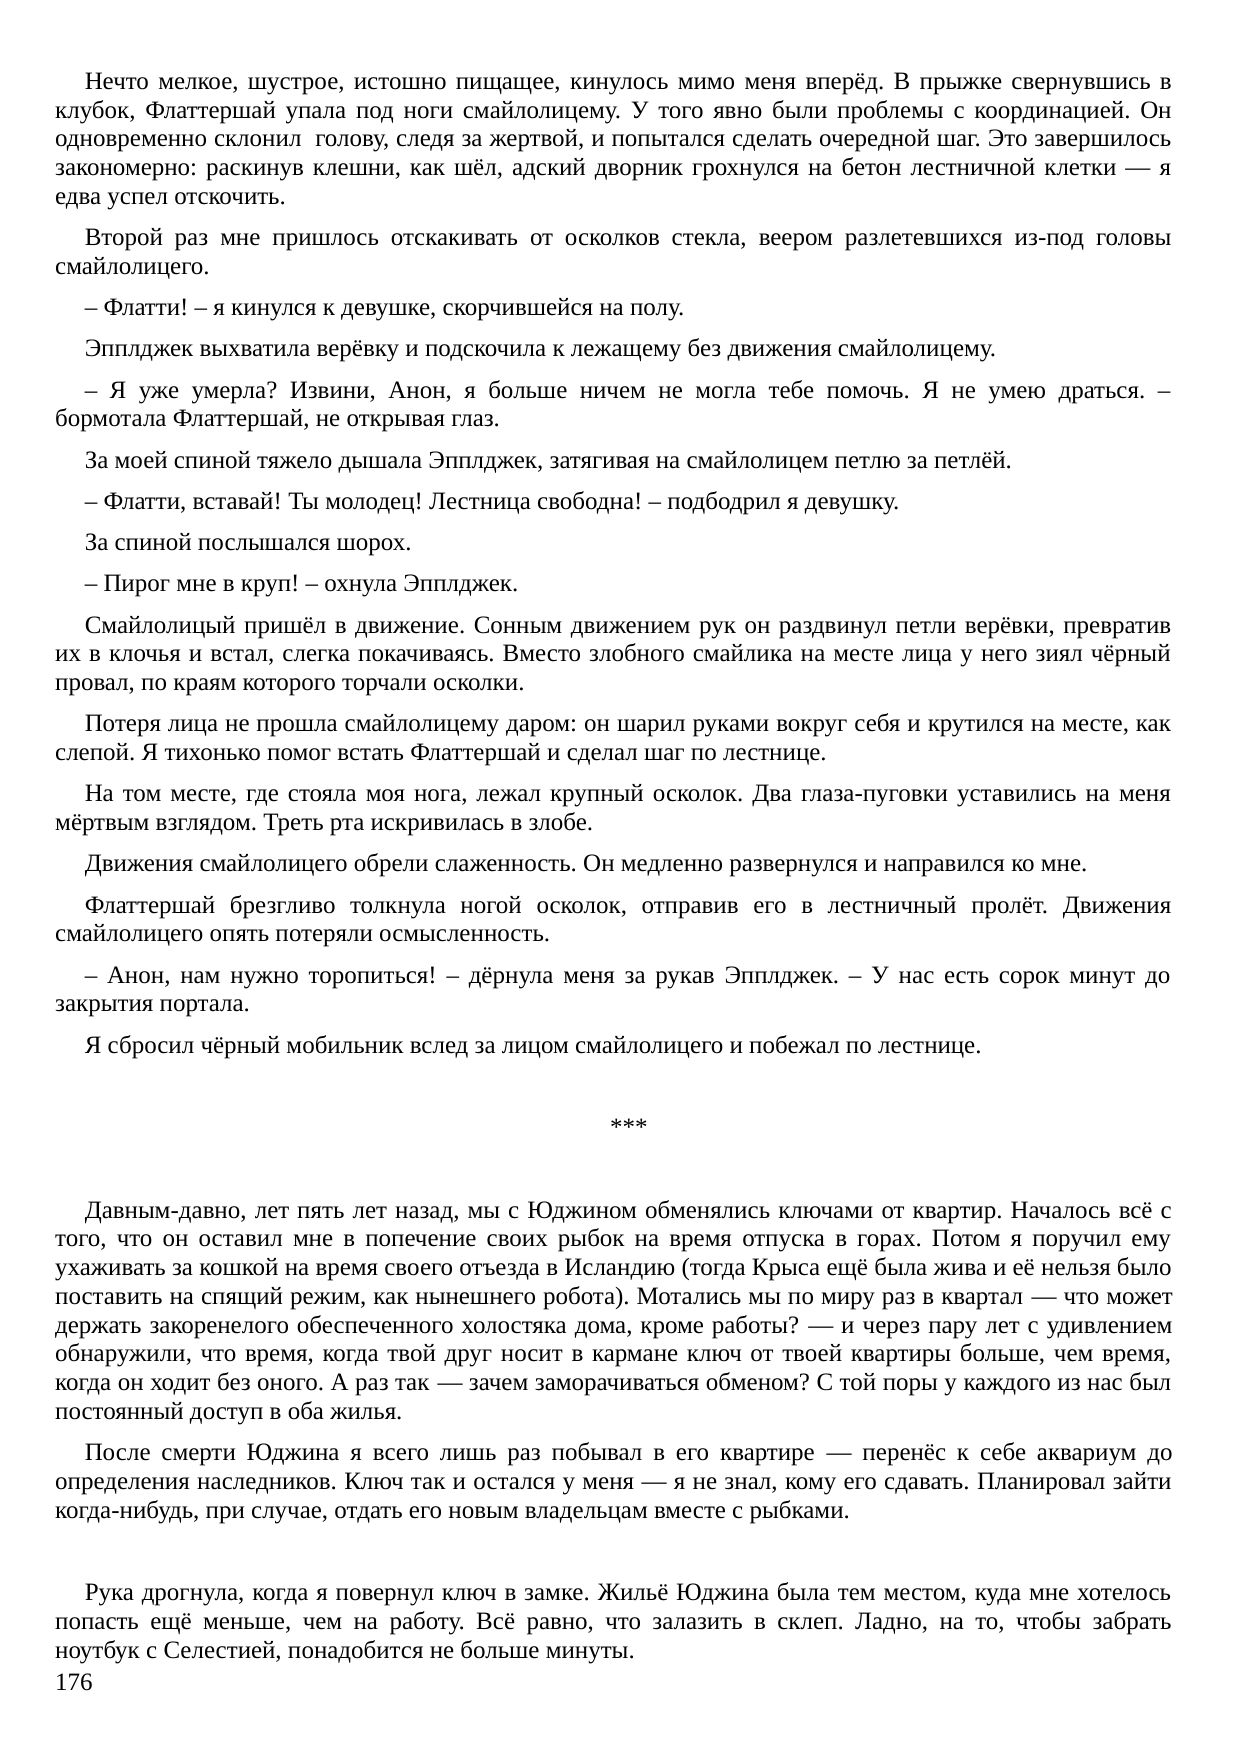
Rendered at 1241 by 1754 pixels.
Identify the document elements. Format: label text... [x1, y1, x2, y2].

text За спиной послышался шорох. [55, 527, 1173, 556]
text – Флатти! – я кинулся к девушке, скорчившейся на полу. [55, 292, 1173, 321]
text За моей спиной тяжело дышала Эпплджек, затягивая на смайлолицем петлю за петлёй. [55, 445, 1173, 473]
text Движения смайлолицего обрели слаженность. Он медленно развернулся и направился ко мне. [55, 848, 1173, 877]
text Смайлолицый пришёл в движение. Сонным движением рук он раздвинул петли верёвки, превратив их в клочья и встал, слегка покачиваясь. Вместо злобного смайлика на месте лица у него зиял чёрный провал, по краям которого торчали осколки. [55, 610, 1173, 696]
text Я сбросил чёрный мобильник вслед за лицом смайлолицего и побежал по лестнице. [55, 1030, 1173, 1058]
text Рука дрогнула, когда я повернул ключ в замке. Жильё Юджина была тем местом, куда мне хотелось попасть ещё меньше, чем на работу. Всё равно, что залазить в склеп. Ладно, на то, чтобы забрать ноутбук с Селестией, понадобится не больше минуты. [55, 1577, 1173, 1663]
text На том месте, где стояла моя нога, лежал крупный осколок. Два глаза-пуговки уставились на меня мёртвым взглядом. Треть рта искривилась в злобе. [55, 778, 1173, 836]
text *** [55, 1112, 1173, 1141]
text Эпплджек выхватила верёвку и подскочила к лежащему без движения смайлолицему. [55, 333, 1173, 362]
text Давным-давно, лет пять лет назад, мы с Юджином обменялись ключами от квартир. Началось всё с того, что он оставил мне в попечение своих рыбок на время отпуска в горах. Потом я поручил ему ухаживать за кошкой на время своего отъезда в Исландию (тогда Крыса ещё была жива и её нельзя было поставить на спящий режим, как нынешнего робота). Мотались мы по миру раз в квартал — что может держать закоренелого обеспеченного холостяка дома, кроме работы? — и через пару лет с удивлением обнаружили, что время, когда твой друг носит в кармане ключ от твоей квартиры больше, чем время, когда он ходит без оного. А раз так — зачем заморачиваться обменом? С той поры у каждого из нас был постоянный доступ в оба жилья. [55, 1195, 1173, 1425]
text – Анон, нам нужно торопиться! – дёрнула меня за рукав Эпплджек. – У нас есть сорок минут до закрытия портала. [55, 960, 1173, 1017]
text – Я уже умерла? Извини, Анон, я больше ничем не могла тебе помочь. Я не умею драться. – бормотала Флаттершай, не открывая глаз. [55, 375, 1173, 432]
text Нечто мелкое, шустрое, истошно пищащее, кинулось мимо меня вперёд. В прыжке свернувшись в клубок, Флаттершай упала под ноги смайлолицему. У того явно были проблемы с координацией. Он одновременно склонил голову, следя за жертвой, и попытался сделать очередной шаг. Это завершилось закономерно: раскинув клешни, как шёл, адский дворник грохнулся на бетон лестничной клетки — я едва успел отскочить. [55, 66, 1173, 210]
text После смерти Юджина я всего лишь раз побывал в его квартире — перенёс к себе аквариум до определения наследников. Ключ так и остался у меня — я не знал, кому его сдавать. Планировал зайти когда-нибудь, при случае, отдать его новым владельцам вместе с рыбками. [55, 1437, 1173, 1523]
text Флаттершай брезгливо толкнула ногой осколок, отправив его в лестничный пролёт. Движения смайлолицего опять потеряли осмысленность. [55, 890, 1173, 947]
text – Флатти, вставай! Ты молодец! Лестница свободна! – подбодрил я девушку. [55, 486, 1173, 515]
text Второй раз мне пришлось отскакивать от осколков стекла, веером разлетевшихся из-под головы смайлолицего. [55, 222, 1173, 280]
text Потеря лица не прошла смайлолицему даром: он шарил руками вокруг себя и крутился на месте, как слепой. Я тихонько помог встать Флаттершай и сделал шаг по лестнице. [55, 708, 1173, 766]
text – Пирог мне в круп! – охнула Эпплджек. [55, 568, 1173, 597]
